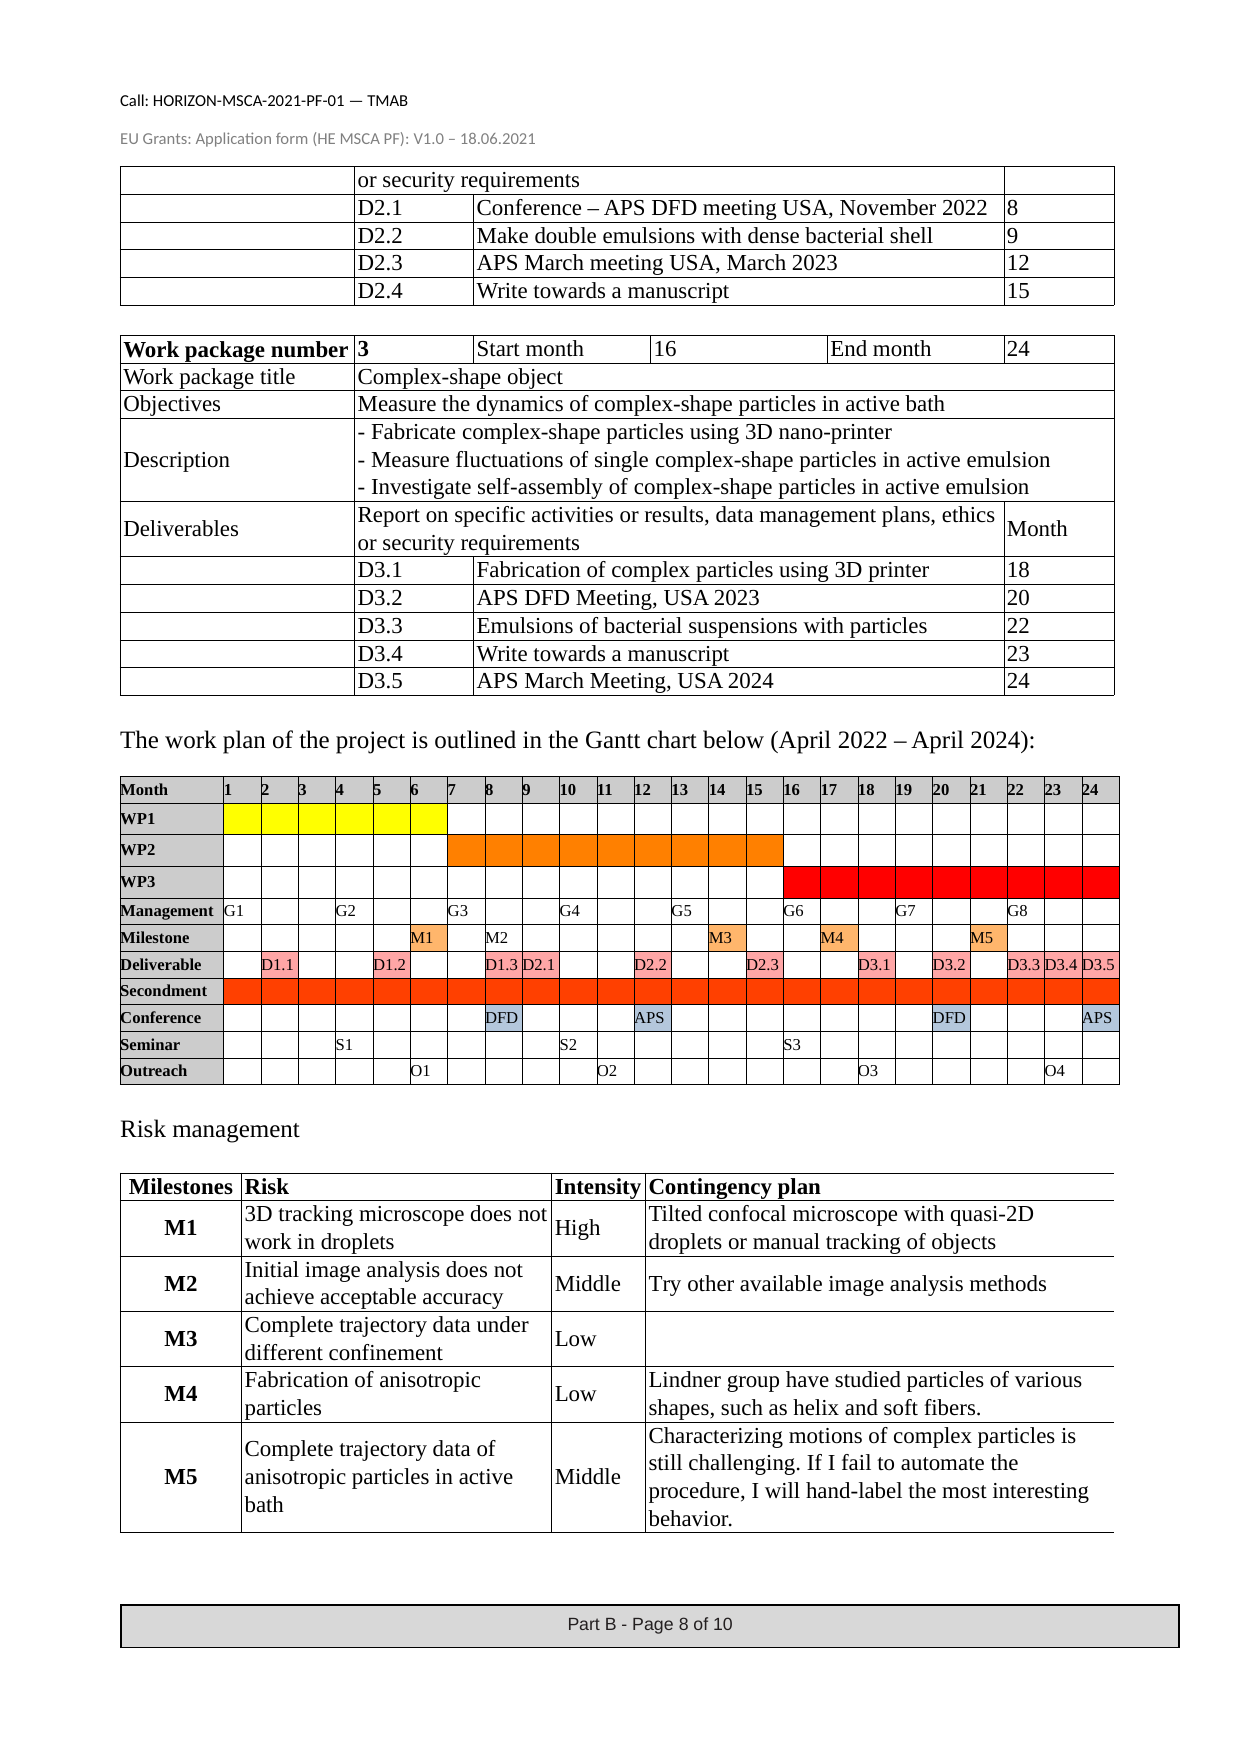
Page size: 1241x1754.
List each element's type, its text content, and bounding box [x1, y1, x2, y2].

table_cell [598, 835, 634, 866]
table_cell D1.1 [262, 952, 298, 978]
table_cell D2.1 [355, 195, 473, 222]
table_cell D2.2 [355, 223, 473, 249]
table_cell [1005, 167, 1114, 194]
table_cell [448, 925, 485, 951]
table_cell [784, 1059, 820, 1084]
table_header 10 [560, 777, 597, 803]
table_cell [933, 899, 970, 924]
table_cell [560, 1059, 597, 1084]
table_cell [560, 867, 597, 898]
table_cell Deliverable [121, 952, 223, 978]
table_header 20 [933, 777, 970, 803]
table_cell [933, 867, 970, 898]
table_cell M3 [709, 925, 746, 951]
table_cell [374, 979, 410, 1004]
table_cell [859, 835, 895, 866]
table_cell [262, 1005, 298, 1031]
table_cell [747, 867, 783, 898]
table_cell [523, 1059, 559, 1084]
table_cell S1 [336, 1032, 373, 1058]
table_cell [971, 1005, 1007, 1031]
table_cell [448, 1059, 485, 1084]
table_header 24 [1083, 777, 1119, 803]
table_cell APS March meeting USA, March 2023 [474, 250, 1004, 277]
table_cell [486, 1032, 522, 1058]
table_cell O1 [411, 1059, 447, 1084]
table_cell Month [1005, 502, 1114, 556]
table_cell [784, 804, 820, 834]
table_cell Management [121, 899, 223, 924]
table_cell [933, 1032, 970, 1058]
table_cell Middle [552, 1423, 645, 1532]
table_header Intensity [552, 1174, 645, 1200]
table_cell [448, 979, 485, 1004]
table_cell [299, 952, 335, 978]
table_cell [523, 1005, 559, 1031]
table_cell [896, 979, 932, 1004]
table_cell [1083, 804, 1119, 834]
table_cell Tilted confocal microscope with quasi-2D droplets or manual tracking of objects [646, 1201, 1114, 1256]
table_cell [224, 1005, 261, 1031]
table_cell [411, 899, 447, 924]
table_cell [262, 899, 298, 924]
table_cell D3.1 [859, 952, 895, 978]
table_cell DFD [486, 1005, 522, 1031]
table_cell [523, 899, 559, 924]
table_cell [523, 867, 559, 898]
table_cell [448, 1005, 485, 1031]
table_cell [598, 1005, 634, 1031]
table_cell Make double emulsions with dense bacterial shell [474, 223, 1004, 249]
table_cell [971, 1059, 1007, 1084]
table_cell G2 [336, 899, 373, 924]
table_cell [709, 952, 746, 978]
table_cell G3 [448, 899, 485, 924]
table_header 2 [262, 777, 298, 803]
table_cell D3.1 [355, 557, 473, 584]
table_header 8 [486, 777, 522, 803]
table_cell Description [121, 419, 354, 501]
table_header 24 [1005, 336, 1114, 363]
table_cell [672, 804, 708, 834]
table_header 19 [896, 777, 932, 803]
table_cell [672, 979, 708, 1004]
table_cell High [552, 1201, 645, 1256]
table_cell [672, 1032, 708, 1058]
table_cell [971, 952, 1007, 978]
table_cell [336, 1059, 373, 1084]
table_cell [262, 1032, 298, 1058]
table_cell APS DFD Meeting, USA 2023 [474, 585, 1004, 612]
table_cell [336, 835, 373, 866]
table_cell [1045, 979, 1082, 1004]
table_cell [1083, 899, 1119, 924]
table_cell [560, 1005, 597, 1031]
table_cell [523, 1032, 559, 1058]
table_cell [635, 979, 671, 1004]
table_cell [1045, 835, 1082, 866]
table_cell [262, 1059, 298, 1084]
table_cell [224, 979, 261, 1004]
table_cell [598, 1032, 634, 1058]
table_cell [411, 867, 447, 898]
table_cell [896, 804, 932, 834]
table_cell [747, 1059, 783, 1084]
table_cell [598, 867, 634, 898]
table_cell [859, 979, 895, 1004]
table_cell Milestone [121, 925, 223, 951]
table_cell Work package title [121, 364, 354, 390]
table_cell S2 [560, 1032, 597, 1058]
table_cell Low [552, 1312, 645, 1366]
table_cell G1 [224, 899, 261, 924]
table_cell [821, 1032, 858, 1058]
table_cell [896, 1059, 932, 1084]
table_header 17 [821, 777, 858, 803]
table_header 9 [523, 777, 559, 803]
table_cell [262, 979, 298, 1004]
table_cell Initial image analysis does not achieve acceptable accuracy [242, 1257, 551, 1311]
table_cell [374, 867, 410, 898]
table_cell [672, 867, 708, 898]
table_cell [598, 899, 634, 924]
table_cell Write towards a manuscript [474, 278, 1004, 305]
table_cell [299, 1032, 335, 1058]
table_cell [1045, 925, 1082, 951]
table_cell [747, 835, 783, 866]
table_cell 22 [1005, 613, 1114, 639]
table_header 1 [224, 777, 261, 803]
table_cell [299, 899, 335, 924]
table_cell [896, 867, 932, 898]
table_cell [121, 223, 354, 249]
table_cell [448, 835, 485, 866]
table_cell D1.3 [486, 952, 522, 978]
table_cell Characterizing motions of complex particles is still challenging. If I fail to automate the procedure, I will hand-label the most interesting behavior. [646, 1423, 1114, 1532]
table_cell [411, 835, 447, 866]
table_cell [709, 1005, 746, 1031]
table_header 22 [1008, 777, 1044, 803]
table_cell Write towards a manuscript [474, 641, 1004, 667]
table_cell APS [1083, 1005, 1119, 1031]
table_cell [560, 804, 597, 834]
table_cell D3.4 [1045, 952, 1082, 978]
table_cell Deliverables [121, 502, 354, 556]
table_cell O2 [598, 1059, 634, 1084]
table_cell [971, 899, 1007, 924]
table_cell [374, 1059, 410, 1084]
table_cell [1083, 1059, 1119, 1084]
table_cell or security requirements [355, 167, 1004, 194]
table_cell [672, 1059, 708, 1084]
table_cell Outreach [121, 1059, 223, 1084]
table_cell [598, 804, 634, 834]
table_cell [821, 1059, 858, 1084]
table_cell [635, 835, 671, 866]
table_cell Secondment [121, 979, 223, 1004]
table_cell [896, 1005, 932, 1031]
table_cell [121, 557, 354, 584]
table_cell G7 [896, 899, 932, 924]
table_cell [1008, 835, 1044, 866]
table_cell [635, 867, 671, 898]
table_cell [224, 1032, 261, 1058]
table_cell Conference – APS DFD meeting USA, November 2022 [474, 195, 1004, 222]
table_cell S3 [784, 1032, 820, 1058]
table_cell [523, 979, 559, 1004]
table_header 3 [355, 336, 473, 363]
table_cell 20 [1005, 585, 1114, 612]
table_cell [747, 1005, 783, 1031]
table_cell [747, 925, 783, 951]
table_cell [523, 925, 559, 951]
table_cell [224, 1059, 261, 1084]
table_cell Complex-shape object [355, 364, 1114, 390]
table_cell [486, 835, 522, 866]
table_cell [896, 952, 932, 978]
table_header 23 [1045, 777, 1082, 803]
table_header 6 [411, 777, 447, 803]
table_cell D3.5 [355, 668, 473, 695]
table_cell [121, 641, 354, 667]
table_cell [336, 804, 373, 834]
table_cell [486, 804, 522, 834]
table_cell [933, 1059, 970, 1084]
table_cell O3 [859, 1059, 895, 1084]
table_header Work package number [121, 336, 354, 363]
table_cell [121, 250, 354, 277]
table_cell [598, 979, 634, 1004]
table_cell [121, 195, 354, 222]
table_cell [709, 1059, 746, 1084]
table_cell [821, 835, 858, 866]
table_cell D3.5 [1083, 952, 1119, 978]
table_cell [1083, 1032, 1119, 1058]
table_cell [635, 1032, 671, 1058]
table_cell Lindner group have studied particles of various shapes, such as helix and soft fibers. [646, 1367, 1114, 1422]
table_cell [336, 1005, 373, 1031]
table_cell O4 [1045, 1059, 1082, 1084]
text The work plan of the project is outlined in the Gantt chart below (April 2022 – April 2024): [120, 725, 1121, 754]
table_cell [821, 804, 858, 834]
table_cell [747, 1032, 783, 1058]
table_cell [448, 952, 485, 978]
table_cell Fabrication of complex particles using 3D printer [474, 557, 1004, 584]
table_cell [971, 835, 1007, 866]
table_cell [1008, 1005, 1044, 1031]
table_cell Objectives [121, 391, 354, 418]
table_cell G6 [784, 899, 820, 924]
table_cell [448, 804, 485, 834]
table_cell [299, 804, 335, 834]
table_cell [560, 835, 597, 866]
table_cell [859, 1005, 895, 1031]
table_cell G8 [1008, 899, 1044, 924]
table_cell [374, 804, 410, 834]
table_cell [374, 925, 410, 951]
table_cell [784, 952, 820, 978]
table_cell [747, 979, 783, 1004]
table_cell [709, 979, 746, 1004]
table_cell D1.2 [374, 952, 410, 978]
table_cell [971, 804, 1007, 834]
table_cell [635, 925, 671, 951]
table_cell [374, 899, 410, 924]
table_cell M4 [821, 925, 858, 951]
table_cell [121, 278, 354, 305]
table_cell [224, 952, 261, 978]
table_cell M1 [121, 1201, 241, 1256]
table_cell [709, 867, 746, 898]
table_header 4 [336, 777, 373, 803]
table_cell [747, 804, 783, 834]
table_cell Report on specific activities or results, data management plans, ethics or security requirements [355, 502, 1004, 556]
table_cell [1083, 979, 1119, 1004]
table_cell Middle [552, 1257, 645, 1311]
table_header Milestones [121, 1174, 241, 1200]
table_header Start month [474, 336, 650, 363]
table_cell Fabrication of anisotropic particles [242, 1367, 551, 1422]
table_cell 24 [1005, 668, 1114, 695]
table_cell [262, 804, 298, 834]
table_cell [560, 925, 597, 951]
table_cell [224, 835, 261, 866]
table_header 16 [651, 336, 827, 363]
table_cell WP1 [121, 804, 223, 834]
table_cell [121, 668, 354, 695]
table_cell D2.2 [635, 952, 671, 978]
table_cell [859, 804, 895, 834]
table_cell APS March Meeting, USA 2024 [474, 668, 1004, 695]
table_cell [1045, 899, 1082, 924]
table_cell M4 [121, 1367, 241, 1422]
table_cell [709, 1032, 746, 1058]
table_cell [598, 952, 634, 978]
table_cell [262, 867, 298, 898]
table_cell [224, 804, 261, 834]
table_cell [821, 979, 858, 1004]
table_cell D3.4 [355, 641, 473, 667]
table_cell [1045, 804, 1082, 834]
table_cell [486, 979, 522, 1004]
table_cell 15 [1005, 278, 1114, 305]
table_cell [374, 1005, 410, 1031]
table_cell Conference [121, 1005, 223, 1031]
table_cell [821, 867, 858, 898]
table_cell [411, 1032, 447, 1058]
table_cell D2.3 [747, 952, 783, 978]
table_cell [784, 1005, 820, 1031]
table_cell [411, 952, 447, 978]
table_cell [635, 899, 671, 924]
table_cell D2.1 [523, 952, 559, 978]
table_cell [448, 1032, 485, 1058]
table_cell WP3 [121, 867, 223, 898]
table_cell [672, 835, 708, 866]
table_cell [971, 867, 1007, 898]
table_cell 23 [1005, 641, 1114, 667]
table_cell M2 [486, 925, 522, 951]
table_cell [933, 925, 970, 951]
table_cell [821, 1005, 858, 1031]
table_cell [896, 925, 932, 951]
table_cell Seminar [121, 1032, 223, 1058]
table_cell Low [552, 1367, 645, 1422]
table_cell APS [635, 1005, 671, 1031]
table_cell [859, 1032, 895, 1058]
table_cell 12 [1005, 250, 1114, 277]
table_cell M5 [121, 1423, 241, 1532]
table_cell 8 [1005, 195, 1114, 222]
table_cell Complete trajectory data under different confinement [242, 1312, 551, 1366]
table_header 18 [859, 777, 895, 803]
table_cell [1008, 979, 1044, 1004]
table_cell D3.2 [355, 585, 473, 612]
table_cell [635, 1059, 671, 1084]
table_cell [896, 835, 932, 866]
table_cell WP2 [121, 835, 223, 866]
table_cell [747, 899, 783, 924]
table_header 5 [374, 777, 410, 803]
table_cell [859, 899, 895, 924]
table_cell [1083, 835, 1119, 866]
table_cell [859, 867, 895, 898]
table_cell [374, 1032, 410, 1058]
table_cell [709, 835, 746, 866]
table_header End month [828, 336, 1004, 363]
table_cell [672, 1005, 708, 1031]
table_cell [299, 867, 335, 898]
table_cell M3 [121, 1312, 241, 1366]
table_cell [523, 835, 559, 866]
table_cell [1083, 925, 1119, 951]
table_header 21 [971, 777, 1007, 803]
table_cell [486, 1059, 522, 1084]
table_cell [336, 925, 373, 951]
table_cell [336, 867, 373, 898]
table_cell [598, 925, 634, 951]
table_cell [224, 925, 261, 951]
table_cell [1008, 1059, 1044, 1084]
table_header 16 [784, 777, 820, 803]
table_cell [121, 167, 354, 194]
table_cell [448, 867, 485, 898]
table_cell [262, 835, 298, 866]
table_cell 3D tracking microscope does not work in droplets [242, 1201, 551, 1256]
table_cell [1045, 867, 1082, 898]
table_cell D3.3 [355, 613, 473, 639]
table_cell [374, 835, 410, 866]
table_cell [1008, 925, 1044, 951]
table_cell [411, 804, 447, 834]
table_cell [1008, 1032, 1044, 1058]
table_cell [709, 899, 746, 924]
table_cell [486, 899, 522, 924]
table_cell [560, 952, 597, 978]
table_cell [262, 925, 298, 951]
table_cell [523, 804, 559, 834]
table_cell [224, 867, 261, 898]
table_cell [784, 867, 820, 898]
table_cell [560, 979, 597, 1004]
table_cell [672, 952, 708, 978]
table_cell [672, 925, 708, 951]
text Risk management [120, 1114, 1121, 1143]
table_cell [635, 804, 671, 834]
table_cell [299, 1059, 335, 1084]
table_cell [411, 1005, 447, 1031]
table_cell M5 [971, 925, 1007, 951]
table_header Month [121, 777, 223, 803]
table_header 15 [747, 777, 783, 803]
table_cell [784, 925, 820, 951]
table_cell [299, 925, 335, 951]
table_cell Emulsions of bacterial suspensions with particles [474, 613, 1004, 639]
table_cell Complete trajectory data of anisotropic particles in active bath [242, 1423, 551, 1532]
table_cell [784, 979, 820, 1004]
table_cell M1 [411, 925, 447, 951]
table_header 7 [448, 777, 485, 803]
table_cell [121, 585, 354, 612]
table_cell [1008, 867, 1044, 898]
table_cell [121, 613, 354, 639]
table_cell [646, 1312, 1114, 1366]
table_cell [336, 979, 373, 1004]
table_cell [821, 899, 858, 924]
table_cell [336, 952, 373, 978]
table_cell [1008, 804, 1044, 834]
table_cell [709, 804, 746, 834]
table_cell [1045, 1005, 1082, 1031]
table_header 14 [709, 777, 746, 803]
table_header Risk [242, 1174, 551, 1200]
table_cell 9 [1005, 223, 1114, 249]
table_cell [486, 867, 522, 898]
table_cell D2.4 [355, 278, 473, 305]
table_cell [821, 952, 858, 978]
table_cell [971, 1032, 1007, 1058]
table_cell G4 [560, 899, 597, 924]
table_cell [933, 835, 970, 866]
table_cell D3.2 [933, 952, 970, 978]
table_header 12 [635, 777, 671, 803]
table_cell [896, 1032, 932, 1058]
table_cell [299, 979, 335, 1004]
table_cell Measure the dynamics of complex-shape particles in active bath [355, 391, 1114, 418]
table_cell [933, 979, 970, 1004]
table_cell [1083, 867, 1119, 898]
table_cell Try other available image analysis methods [646, 1257, 1114, 1311]
table_cell [859, 925, 895, 951]
table_header 3 [299, 777, 335, 803]
table_cell [971, 979, 1007, 1004]
table_cell [411, 979, 447, 1004]
table_cell G5 [672, 899, 708, 924]
table_cell [784, 835, 820, 866]
table_cell [1045, 1032, 1082, 1058]
table_cell D3.3 [1008, 952, 1044, 978]
table_cell [299, 835, 335, 866]
table_cell DFD [933, 1005, 970, 1031]
table_header 13 [672, 777, 708, 803]
table_cell 18 [1005, 557, 1114, 584]
table_cell D2.3 [355, 250, 473, 277]
table_header Contingency plan [646, 1174, 1114, 1200]
table_cell [933, 804, 970, 834]
table_cell [299, 1005, 335, 1031]
table_cell M2 [121, 1257, 241, 1311]
table_cell - Fabricate complex-shape particles using 3D nano-printer - Measure fluctuations of single complex-shape particles in active emulsion - Investigate self-assembly of complex-shape particles in active emulsion [355, 419, 1114, 501]
table_header 11 [598, 777, 634, 803]
